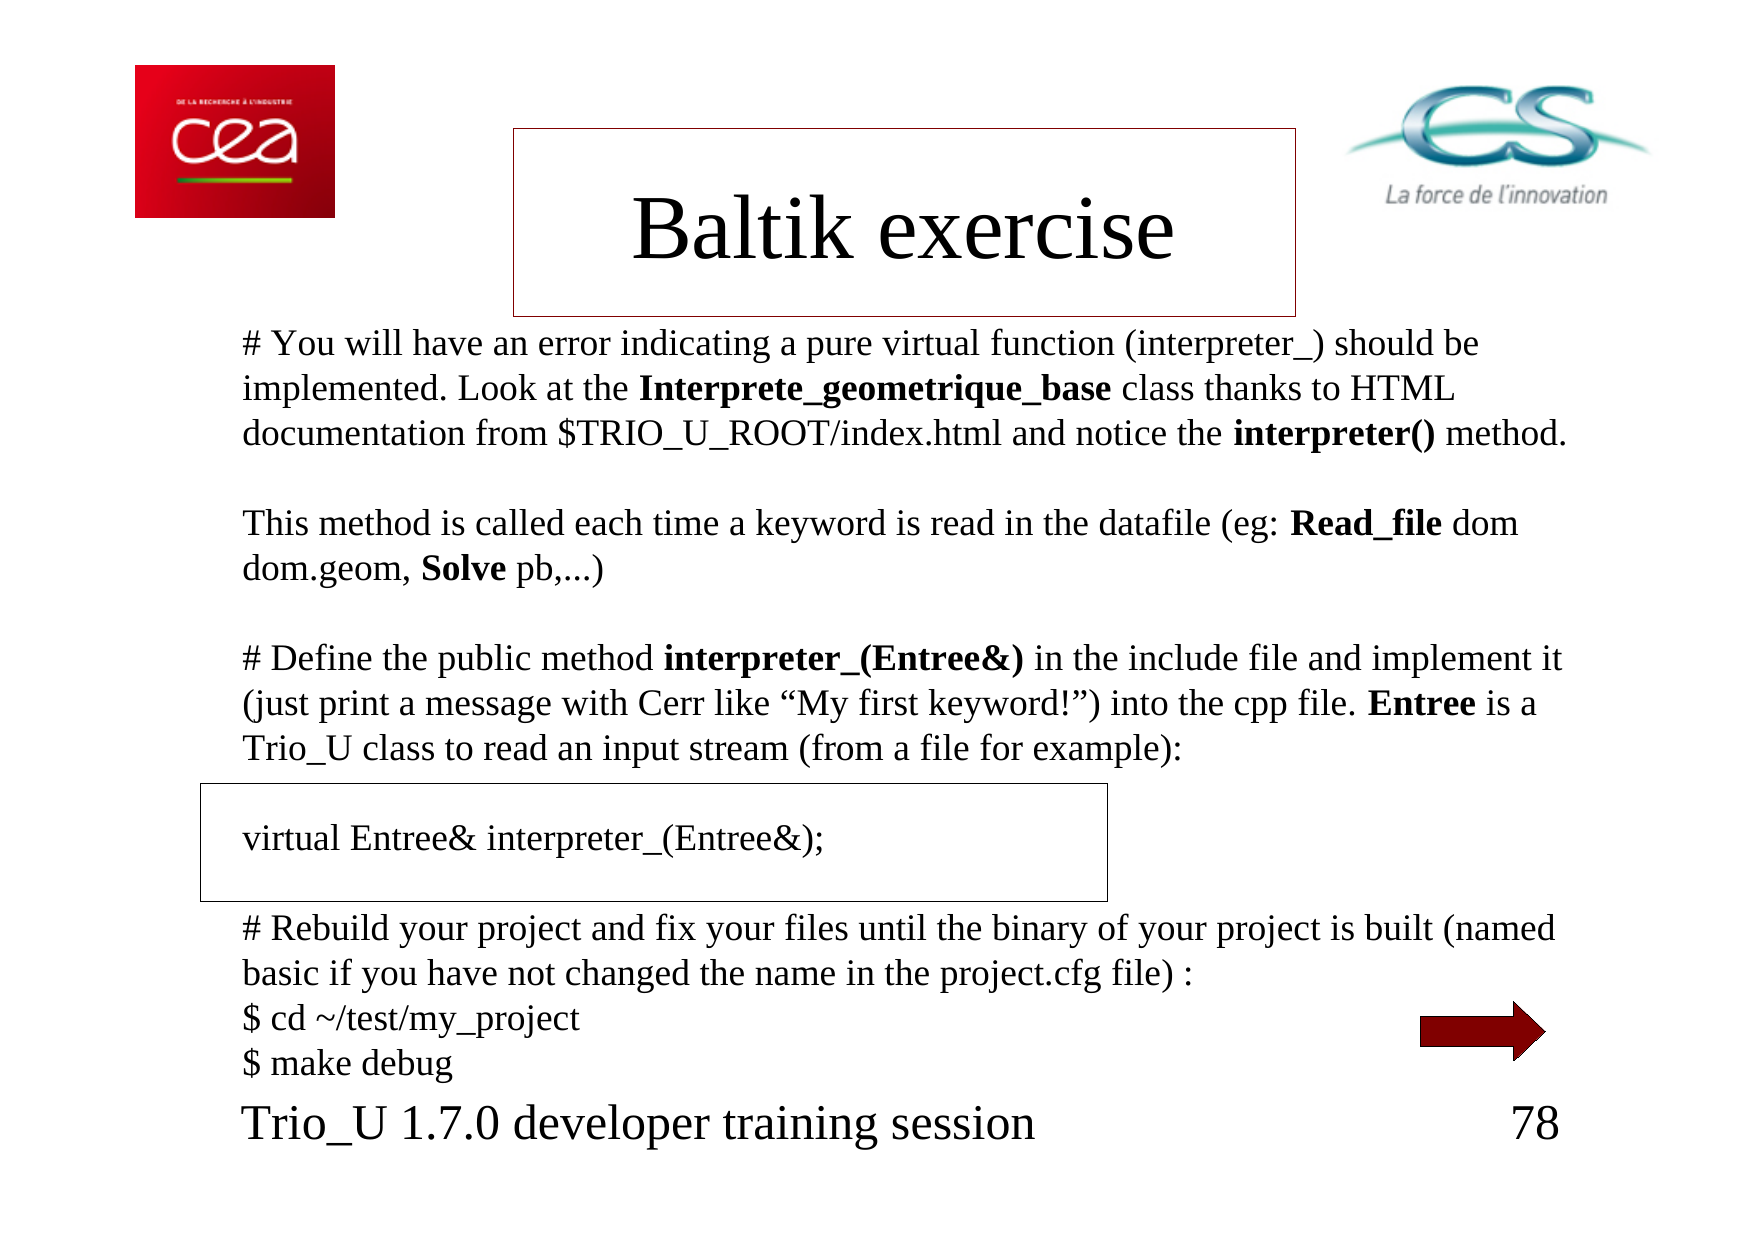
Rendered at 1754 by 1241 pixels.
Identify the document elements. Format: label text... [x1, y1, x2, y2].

picture [1340, 73, 1662, 218]
text_box # You will have an error indicating a pure virtual function (interpreter_) should be implemented. Look at the Interprete_geometrique_base class thanks to HTML documentation from $TRIO_U_ROOT/index.html and notice the interpreter() method. This method is called each time a keyword is read in the datafile (eg: Read_file dom dom.geom, Solve pb,...) # Define the public method interpreter_(Entree&) in the include file and implement it (just print a message with Cerr like “My first keyword!”) into the cpp file. Entree is a Trio_U class to read an input stream (from a file for example): virtual Entree& interpreter_(Entree&); # Rebuild your project and fix your files until the binary of your project is built (named basic if you have not changed the name in the project.cfg file) : $ cd ~/test/my_project $ make debug [227, 310, 1616, 1136]
text_box # You will have an error indicating a pure virtual function (interpreter_) should be implemented. Look at the Interprete_geometrique_base class thanks to HTML documentation from $TRIO_U_ROOT/index.html and notice the interpreter() method. This method is called each time a keyword is read in the datafile (eg: Read_file dom dom.geom, Solve pb,...) # Define the public method interpreter_(Entree&) in the include file and implement it (just print a message with Cerr like “My first keyword!”) into the cpp file. Entree is a Trio_U class to read an input stream (from a file for example): virtual Entree& interpreter_(Entree&); # Rebuild your project and fix your files until the binary of your project is built (named basic if you have not changed the name in the project.cfg file) : $ cd ~/test/my_project $ make debug [227, 784, 1107, 901]
title Baltik exercise [513, 128, 1296, 317]
text_box [1420, 1001, 1546, 1061]
picture [135, 65, 335, 218]
